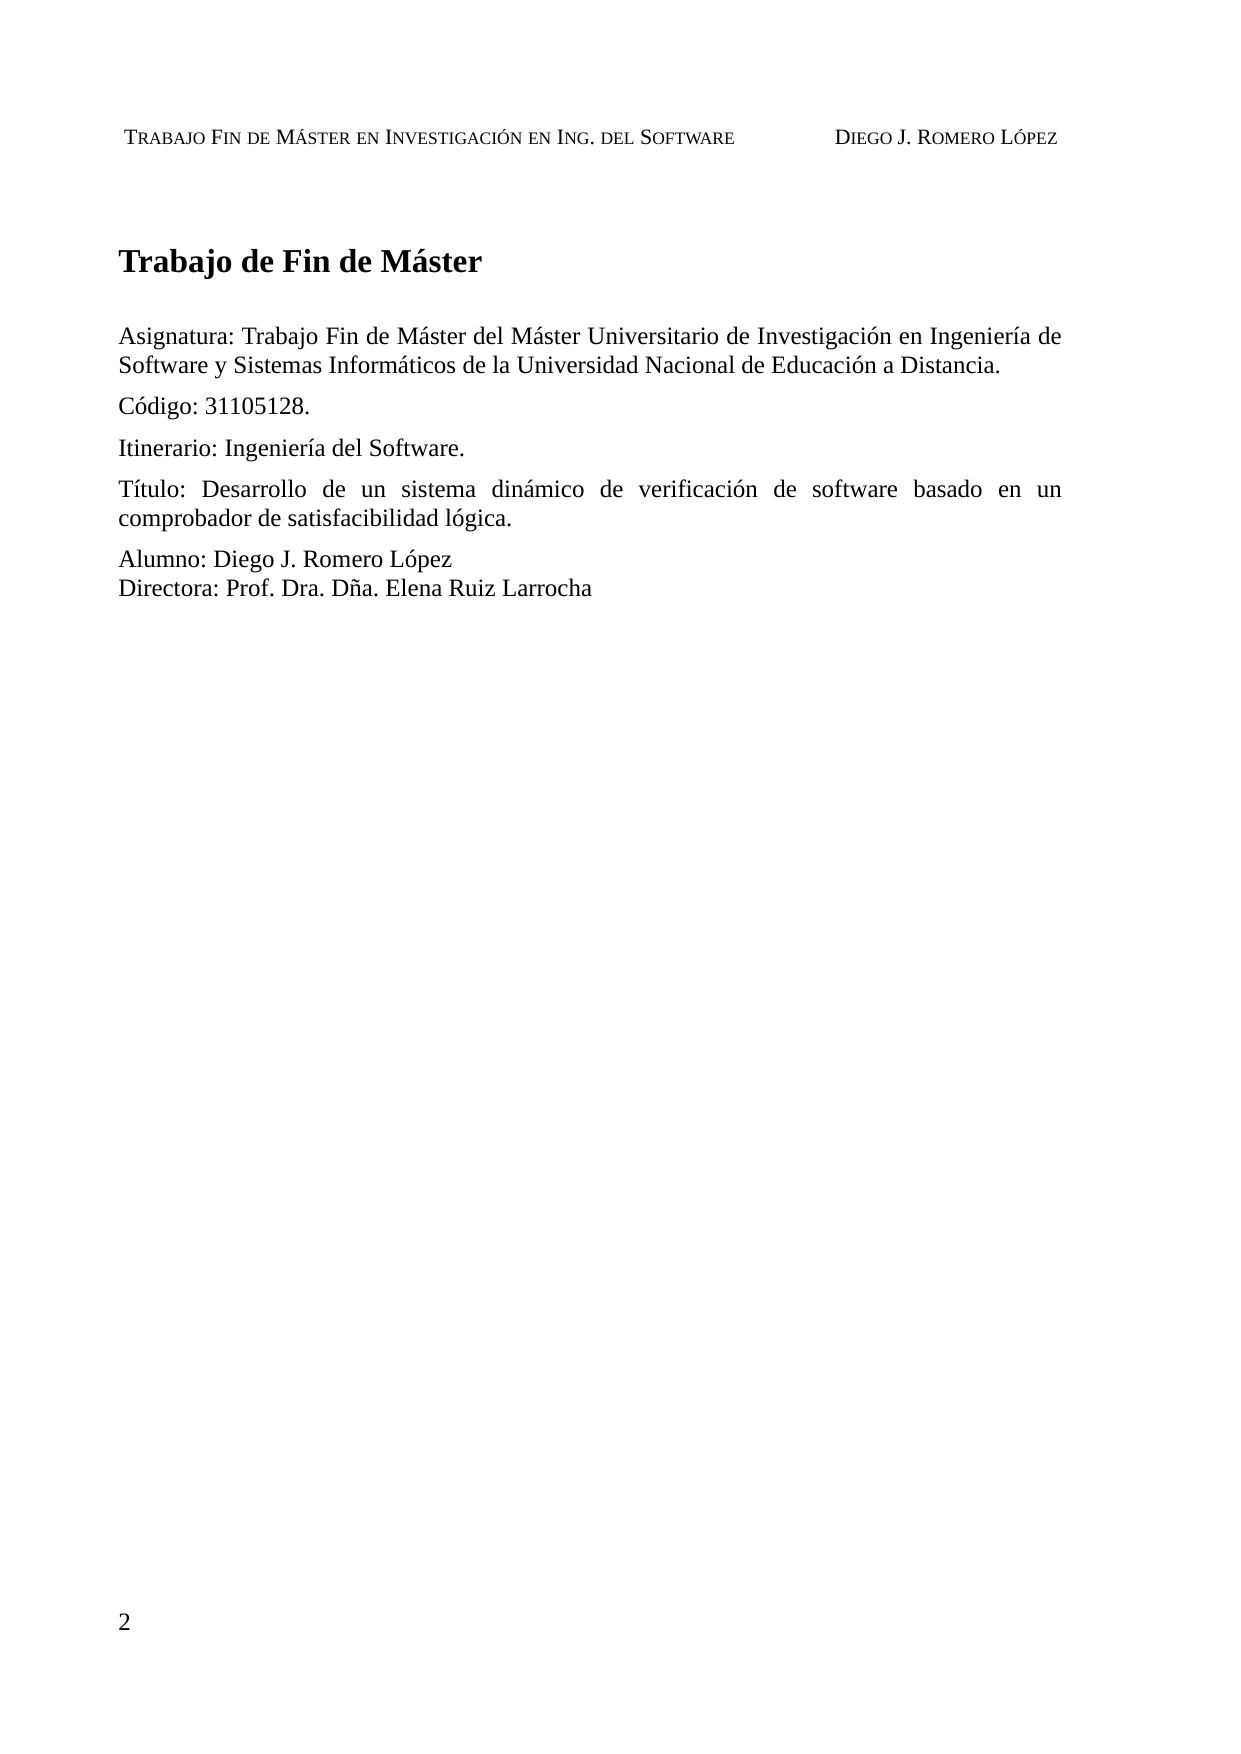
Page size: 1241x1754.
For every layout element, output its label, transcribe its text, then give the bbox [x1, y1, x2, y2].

text Directora: Prof. Dra. Dña. Elena Ruiz Larrocha [118, 573, 1063, 601]
text Título: Desarrollo de un sistema dinámico de verificación de software basado en un comprobador de satisfacibilidad lógica. [118, 474, 1063, 531]
text Alumno: Diego J. Romero López [118, 544, 1063, 573]
text Asignatura: Trabajo Fin de Máster del Máster Universitario de Investigación en Ingeniería de Software y Sistemas Informáticos de la Universidad Nacional de Educación a Distancia. [118, 321, 1063, 379]
text Itinerario: Ingeniería del Software. [118, 433, 1063, 461]
text Código: 31105128. [118, 391, 1063, 420]
text Trabajo de Fin de Máster [118, 242, 1063, 280]
